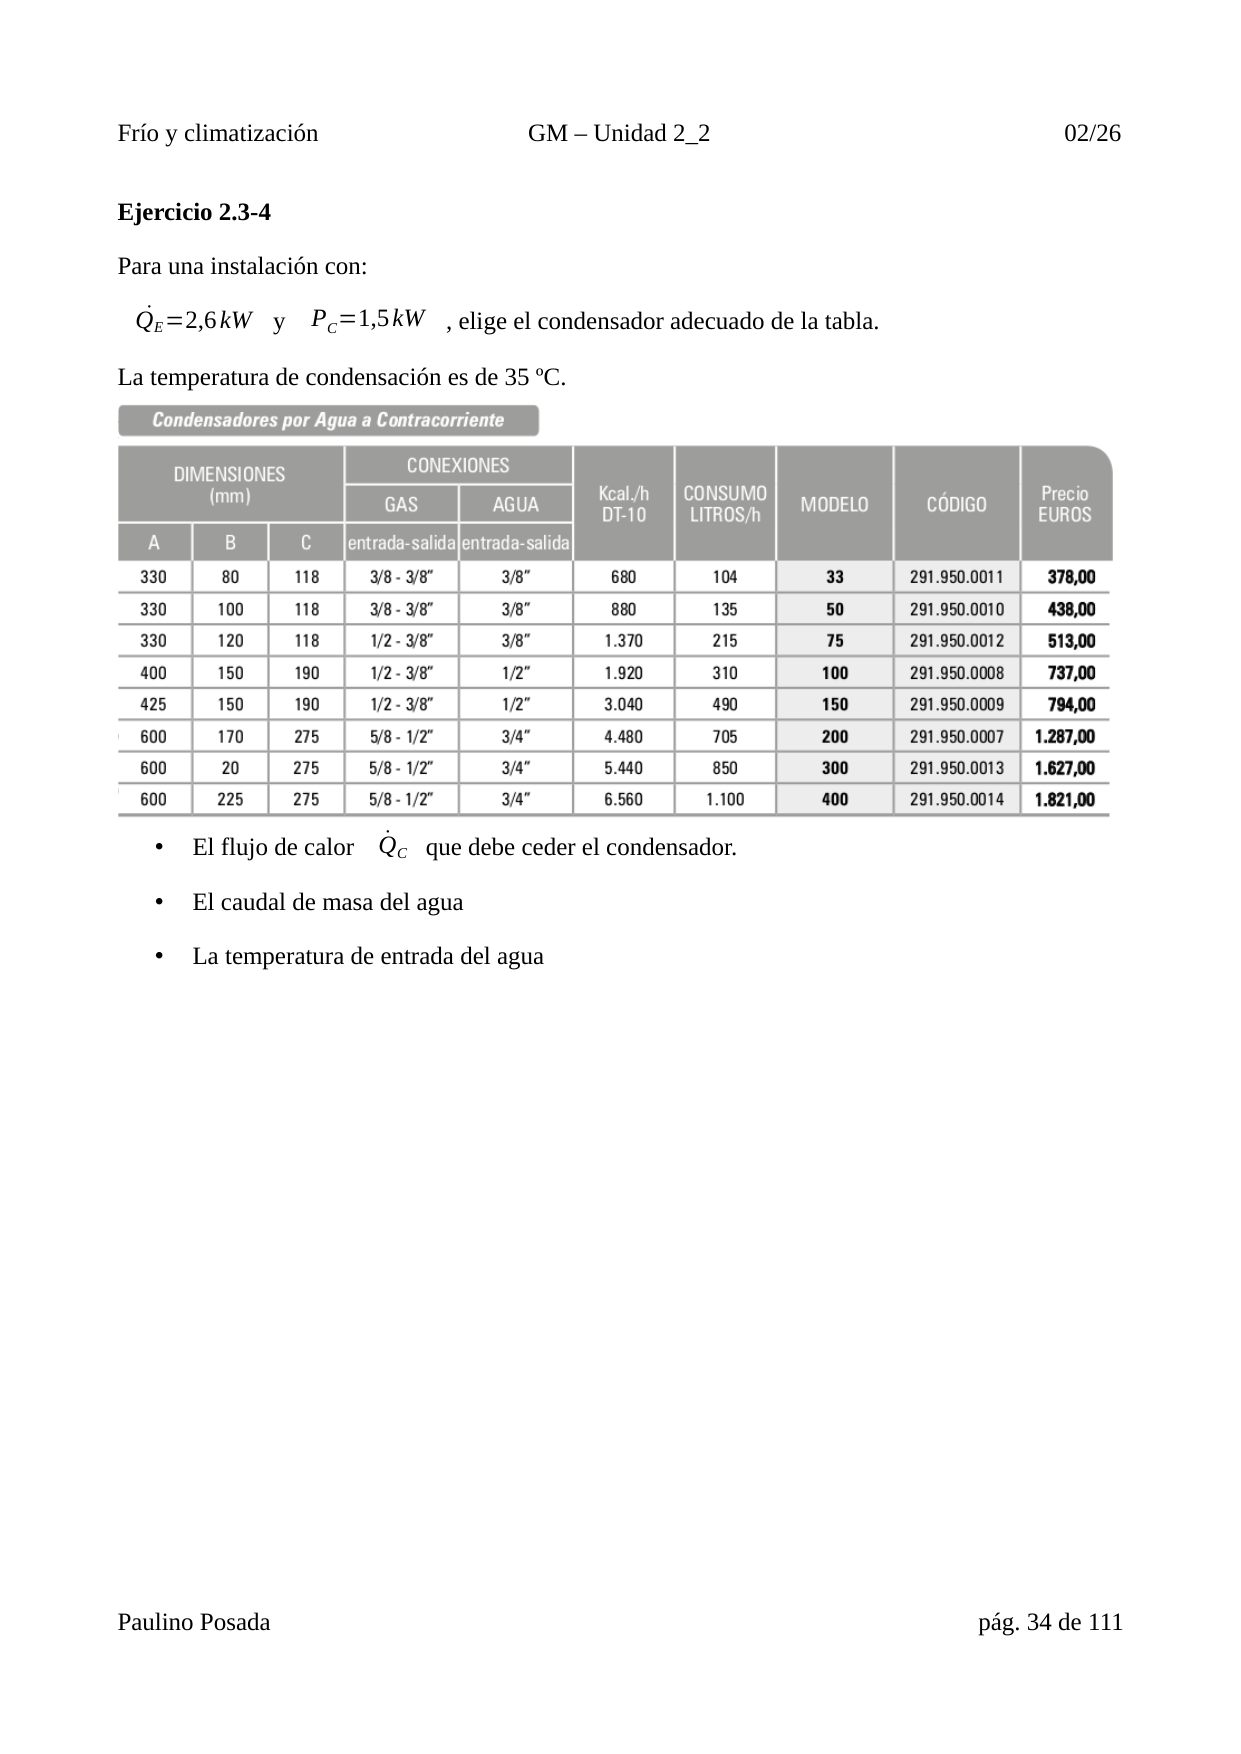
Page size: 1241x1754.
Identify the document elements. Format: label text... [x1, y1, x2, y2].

text Para una instalación con: [117, 251, 1123, 280]
list La temperatura de entrada del agua [155, 941, 1123, 969]
text Ejercicio 2.3-4 [117, 197, 1123, 226]
list El caudal de masa del agua [155, 887, 1123, 916]
list El flujo de calor que debe ceder el condensador. [155, 830, 1123, 862]
text La temperatura de condensación es de 35 ºC. [117, 362, 1123, 390]
text y , elige el condensador adecuado de la tabla. [117, 305, 1123, 337]
picture [118, 402, 1123, 821]
